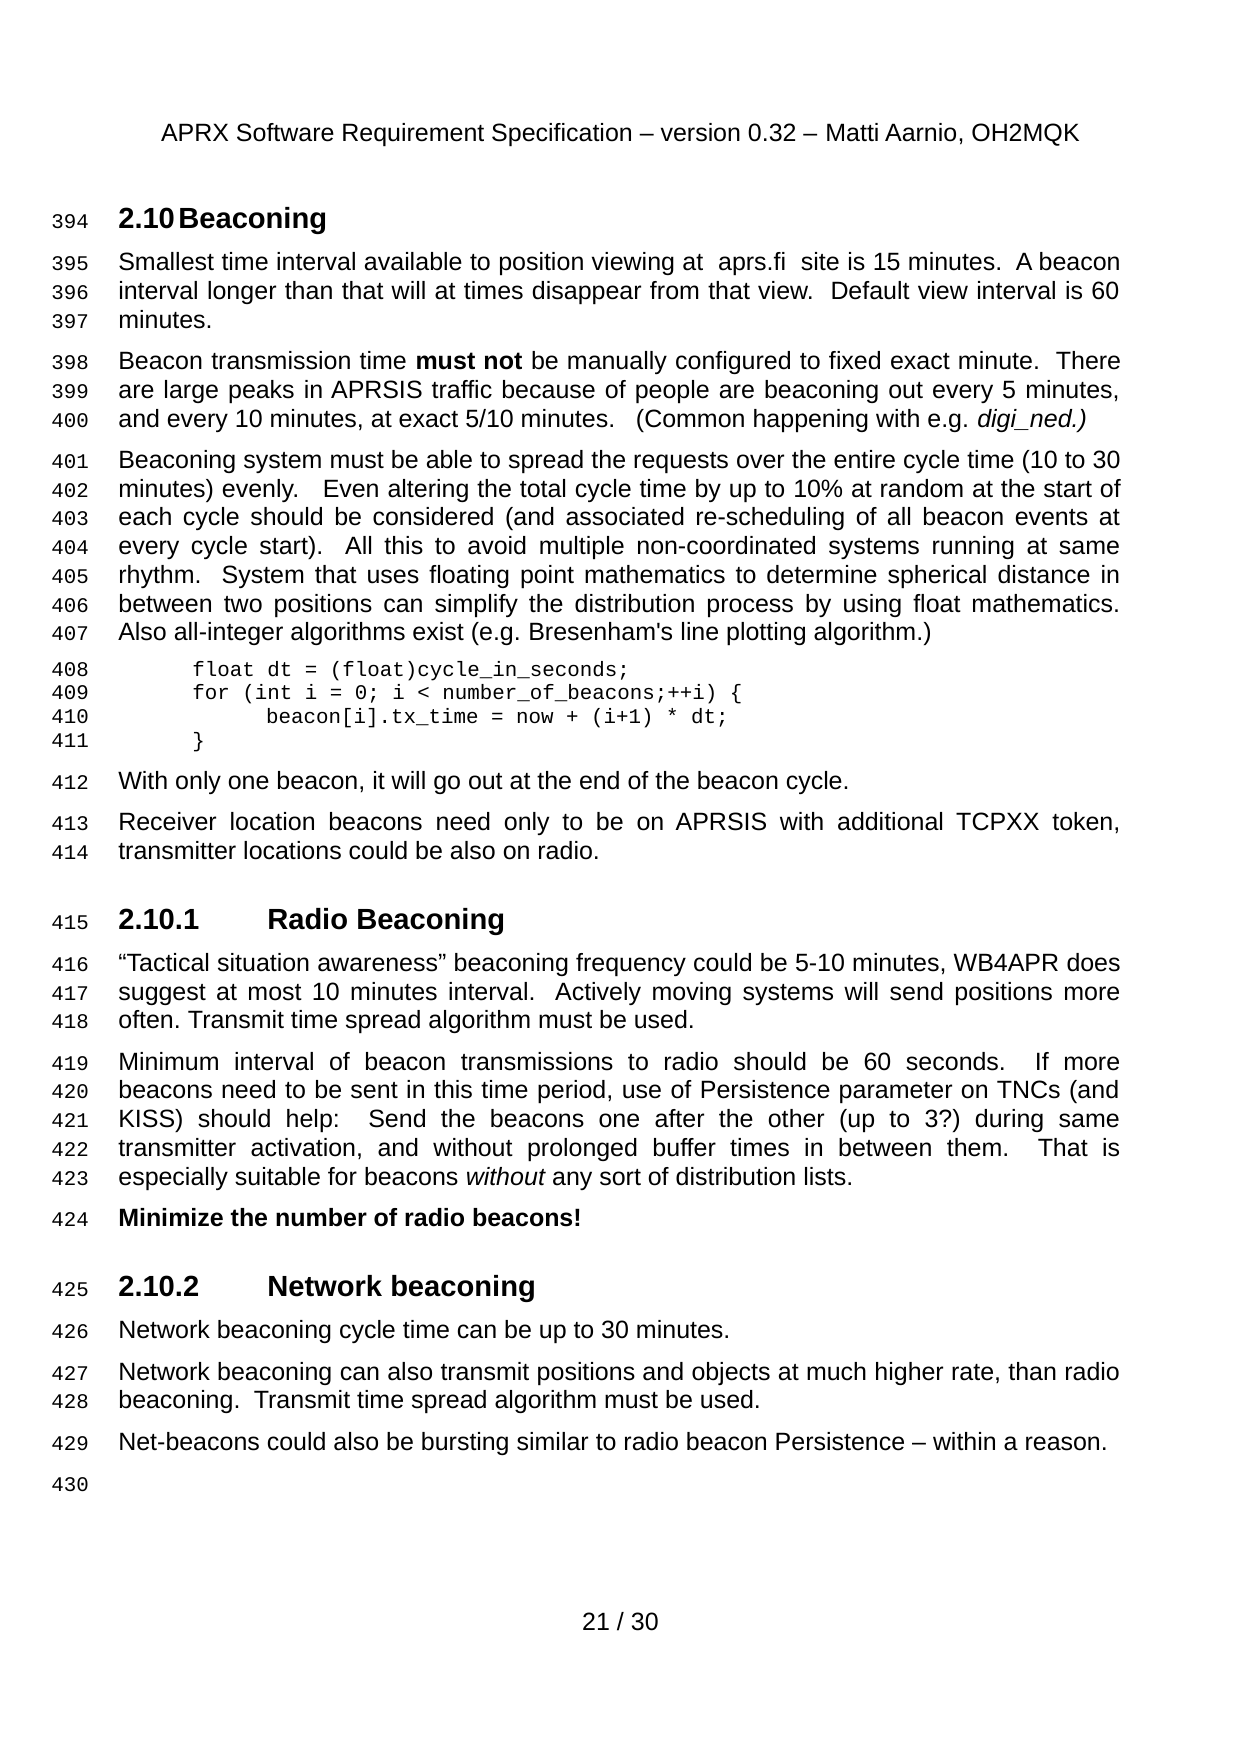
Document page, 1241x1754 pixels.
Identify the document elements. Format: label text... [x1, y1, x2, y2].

text Minimize the number of radio beacons! [118, 1203, 1122, 1232]
subtitle Network beaconing [118, 1269, 1122, 1303]
text With only one beacon, it will go out at the end of the beacon cycle. [118, 766, 1122, 794]
subtitle Beaconing [118, 201, 1122, 235]
text Smallest time interval available to position viewing at aprs.fi site is 15 minutes. A beacon interval longer than that will at times disappear from that view. Default view interval is 60 minutes. [118, 247, 1122, 334]
text Network beaconing can also transmit positions and objects at much higher rate, than radio beaconing. Transmit time spread algorithm must be used. [118, 1357, 1122, 1414]
text “Tactical situation awareness” beaconing frequency could be 5-10 minutes, WB4APR does suggest at most 10 minutes interval. Actively moving systems will send positions more often. Transmit time spread algorithm must be used. [118, 948, 1122, 1034]
text Receiver location beacons need only to be on APRSIS with additional TCPXX token, transmitter locations could be also on radio. [118, 807, 1122, 864]
text Network beaconing cycle time can be up to 30 minutes. [118, 1315, 1122, 1344]
text Beaconing system must be able to spread the requests over the entire cycle time (10 to 30 minutes) evenly. Even altering the total cycle time by up to 10% at random at the start of each cycle should be considered (and associated re-scheduling of all beacon events at every cycle start). All this to avoid multiple non-coordinated systems running at same rhythm. System that uses floating point mathematics to determine spherical distance in between two positions can simplify the distribution process by using float mathematics. Also all-integer algorithms exist (e.g. Bresenham's line plotting algorithm.) [118, 445, 1122, 646]
text Net-beacons could also be bursting similar to radio beacon Persistence – within a reason. [118, 1427, 1122, 1455]
text Minimum interval of beacon transmissions to radio should be 60 seconds. If more beacons need to be sent in this time period, use of Persistence parameter on TNCs (and KISS) should help: Send the beacons one after the other (up to 3?) during same transmitter activation, and without prolonged buffer times in between them. That is especially suitable for beacons without any sort of distribution lists. [118, 1047, 1122, 1191]
text float dt = (float)cycle_in_seconds; for (int i = 0; i < number_of_beacons;++i) { beacon[i].tx_time = now + (i+1) * dt; } [192, 659, 1122, 753]
subtitle Radio Beaconing [118, 902, 1122, 936]
text Beacon transmission time must not be manually configured to fixed exact minute. There are large peaks in APRSIS traffic because of people are beaconing out every 5 minutes, and every 10 minutes, at exact 5/10 minutes. (Common happening with e.g. digi_ned.) [118, 346, 1122, 432]
